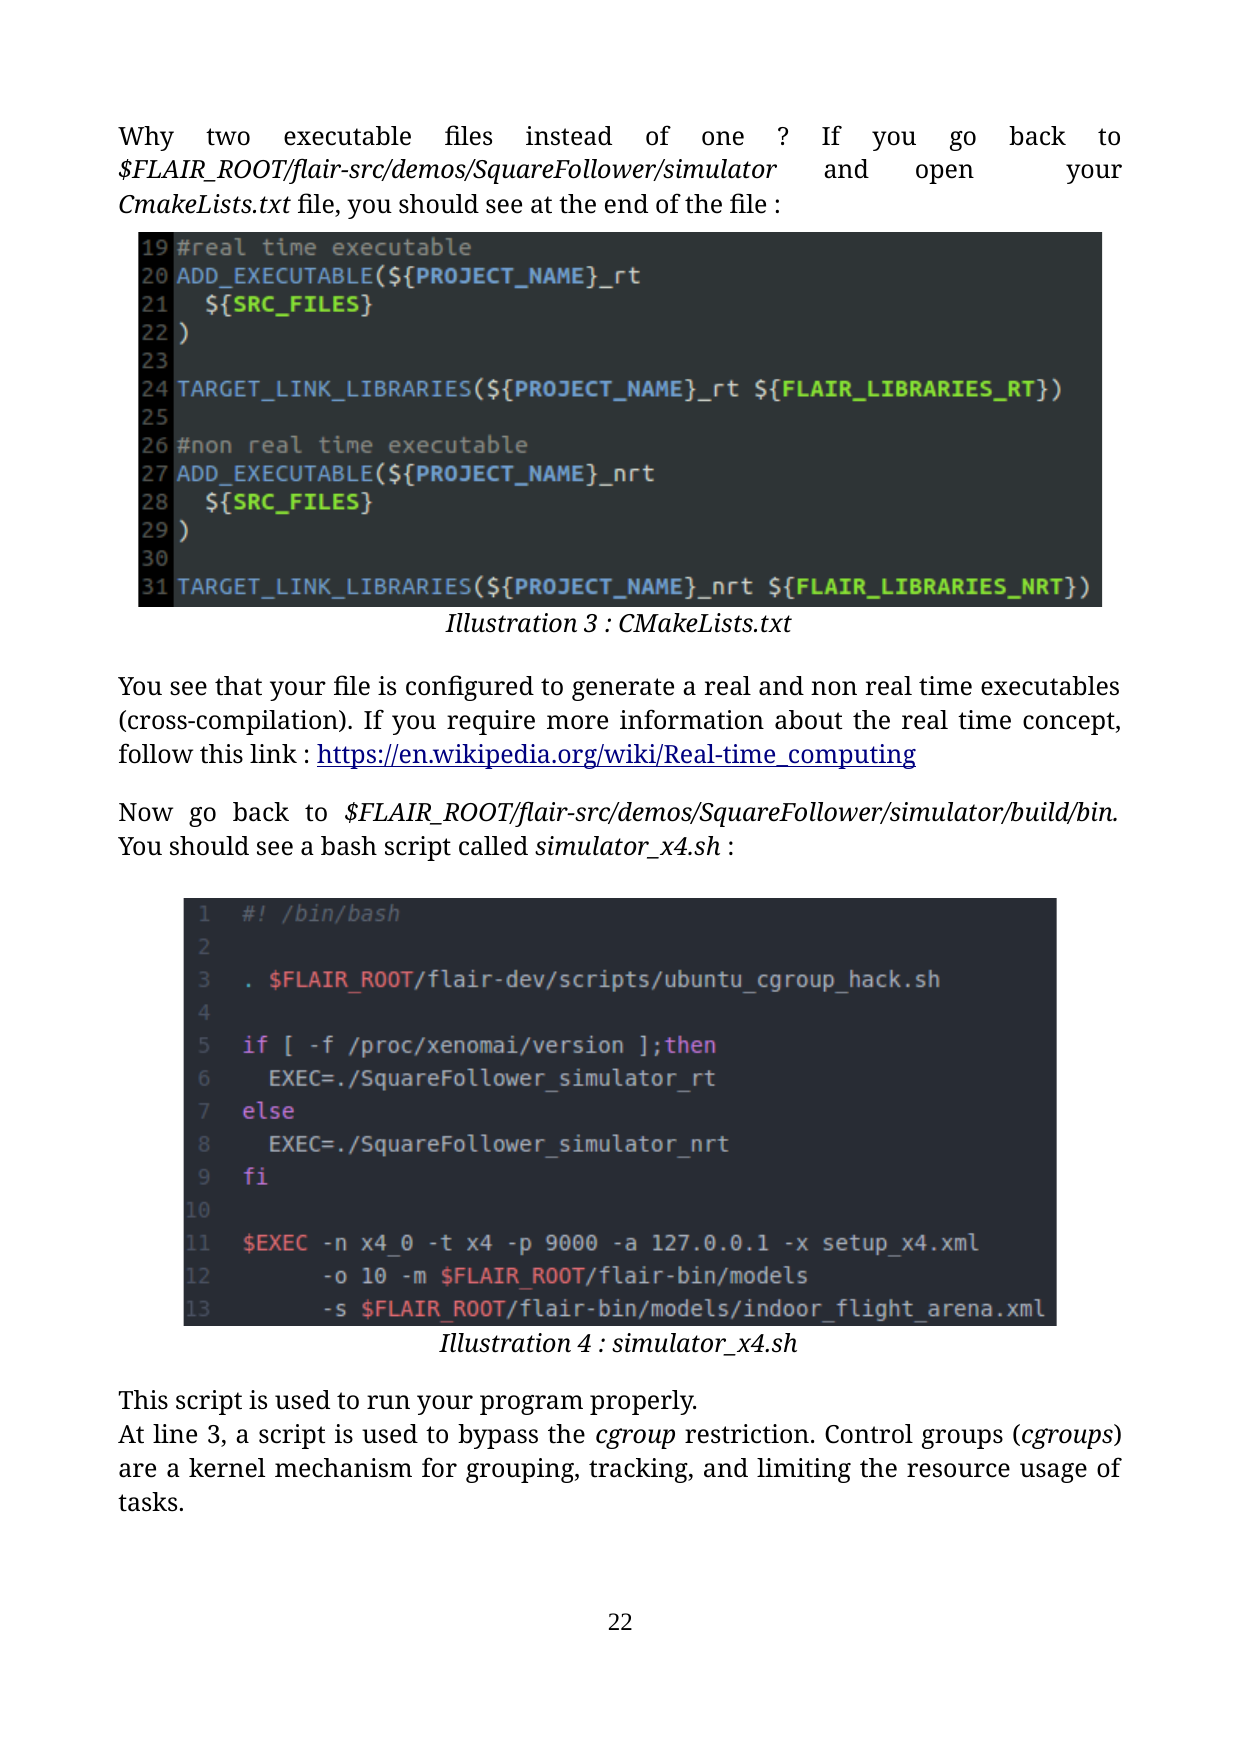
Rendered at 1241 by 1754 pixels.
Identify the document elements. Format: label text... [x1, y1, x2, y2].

text Now go back to $FLAIR_ROOT/flair-src/demos/SquareFollower/simulator/build/bin. You should see a bash script called simulator_x4.sh : [118, 794, 1122, 863]
text You see that your file is configured to generate a real and non real time executables (cross-compilation). If you require more information about the real time concept, follow this link : https://en.wikipedia.org/wiki/Real-time_computing [118, 669, 1122, 771]
text Illustration 4 : simulator_x4.sh [183, 1326, 1057, 1359]
picture [138, 232, 1103, 607]
picture [183, 898, 1057, 1326]
text This script is used to run your program properly. [118, 1383, 1122, 1417]
text Illustration 3 : CMakeLists.txt [138, 607, 1102, 640]
text At line 3, a script is used to bypass the cgroup restriction. Control groups (cgroups) are a kernel mechanism for grouping, tracking, and limiting the resource usage of tasks. [118, 1417, 1122, 1519]
text Why two executable files instead of one ? If you go back to $FLAIR_ROOT/flair-src/demos/SquareFollower/simulator and open your CmakeLists.txt file, you should see at the end of the file : [118, 118, 1122, 220]
